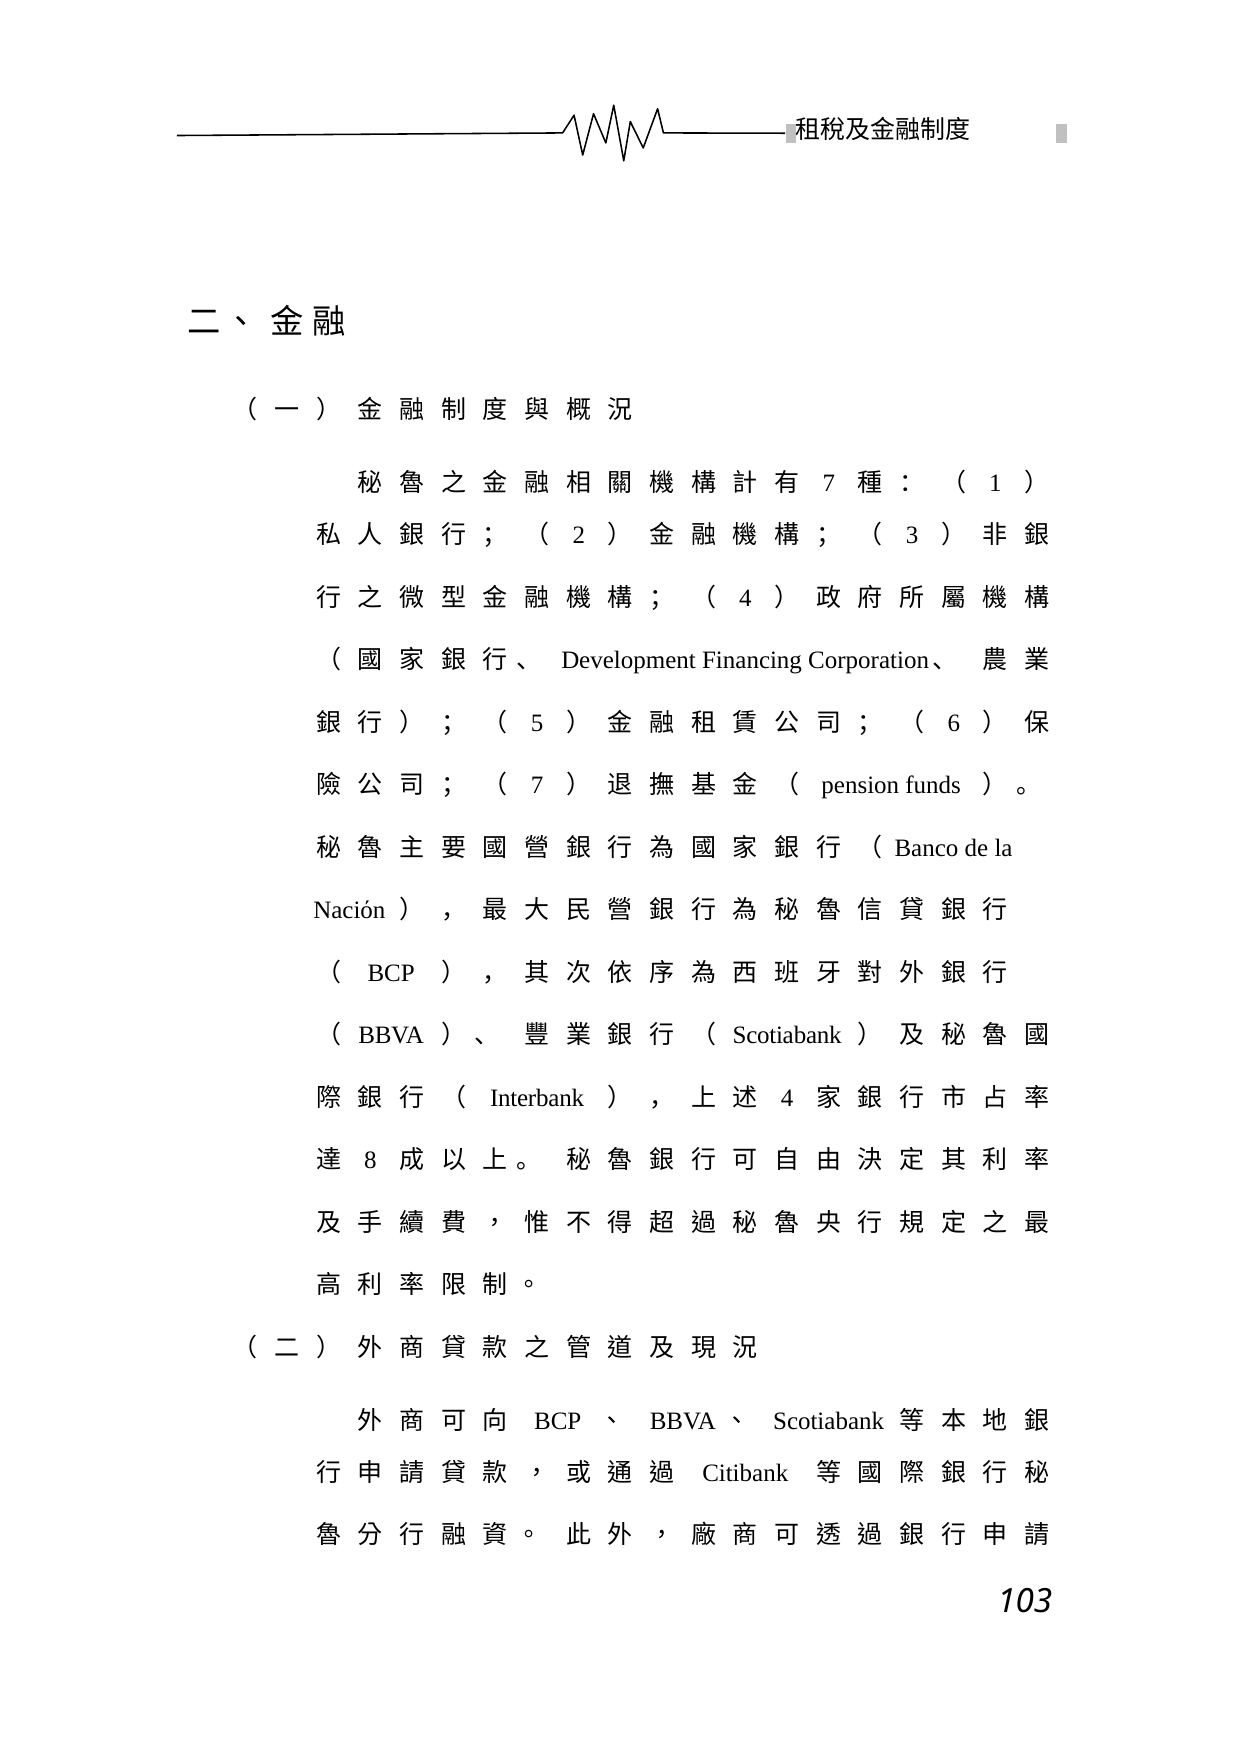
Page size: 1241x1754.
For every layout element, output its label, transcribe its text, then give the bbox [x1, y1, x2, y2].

text 秘魯之金融相關機構計有7種：（1）私人銀行；（2）金融機構；（3）非銀行之微型金融機構；（4）政府所屬機構（國家銀行、Development Financing Corporation、農業銀行）；（5）金融租賃公司；（6）保險公司；（7）退撫基金（pension funds）。秘魯主要國營銀行為國家銀行（Banco de la Naciόn），最大民營銀行為秘魯信貸銀行（BCP），其次依序為西班牙對外銀行（BBVA）、豐業銀行（Scotiabank）及秘魯國際銀行（Interbank），上述4家銀行市占率達8成以上。秘魯銀行可自由決定其利率及手續費，惟不得超過秘魯央行規定之最高利率限制。 [281, 429, 1058, 1304]
text （一）金融制度與概況 [207, 366, 1058, 429]
text 外商可向BCP、BBVA、Scotiabank等本地銀行申請貸款，或通過Citibank等國際銀行秘魯分行融資。此外，廠商可透過銀行申請 [281, 1366, 1058, 1554]
text 二、金融 [183, 277, 1058, 339]
text （二）外商貸款之管道及現況 [207, 1304, 1058, 1366]
